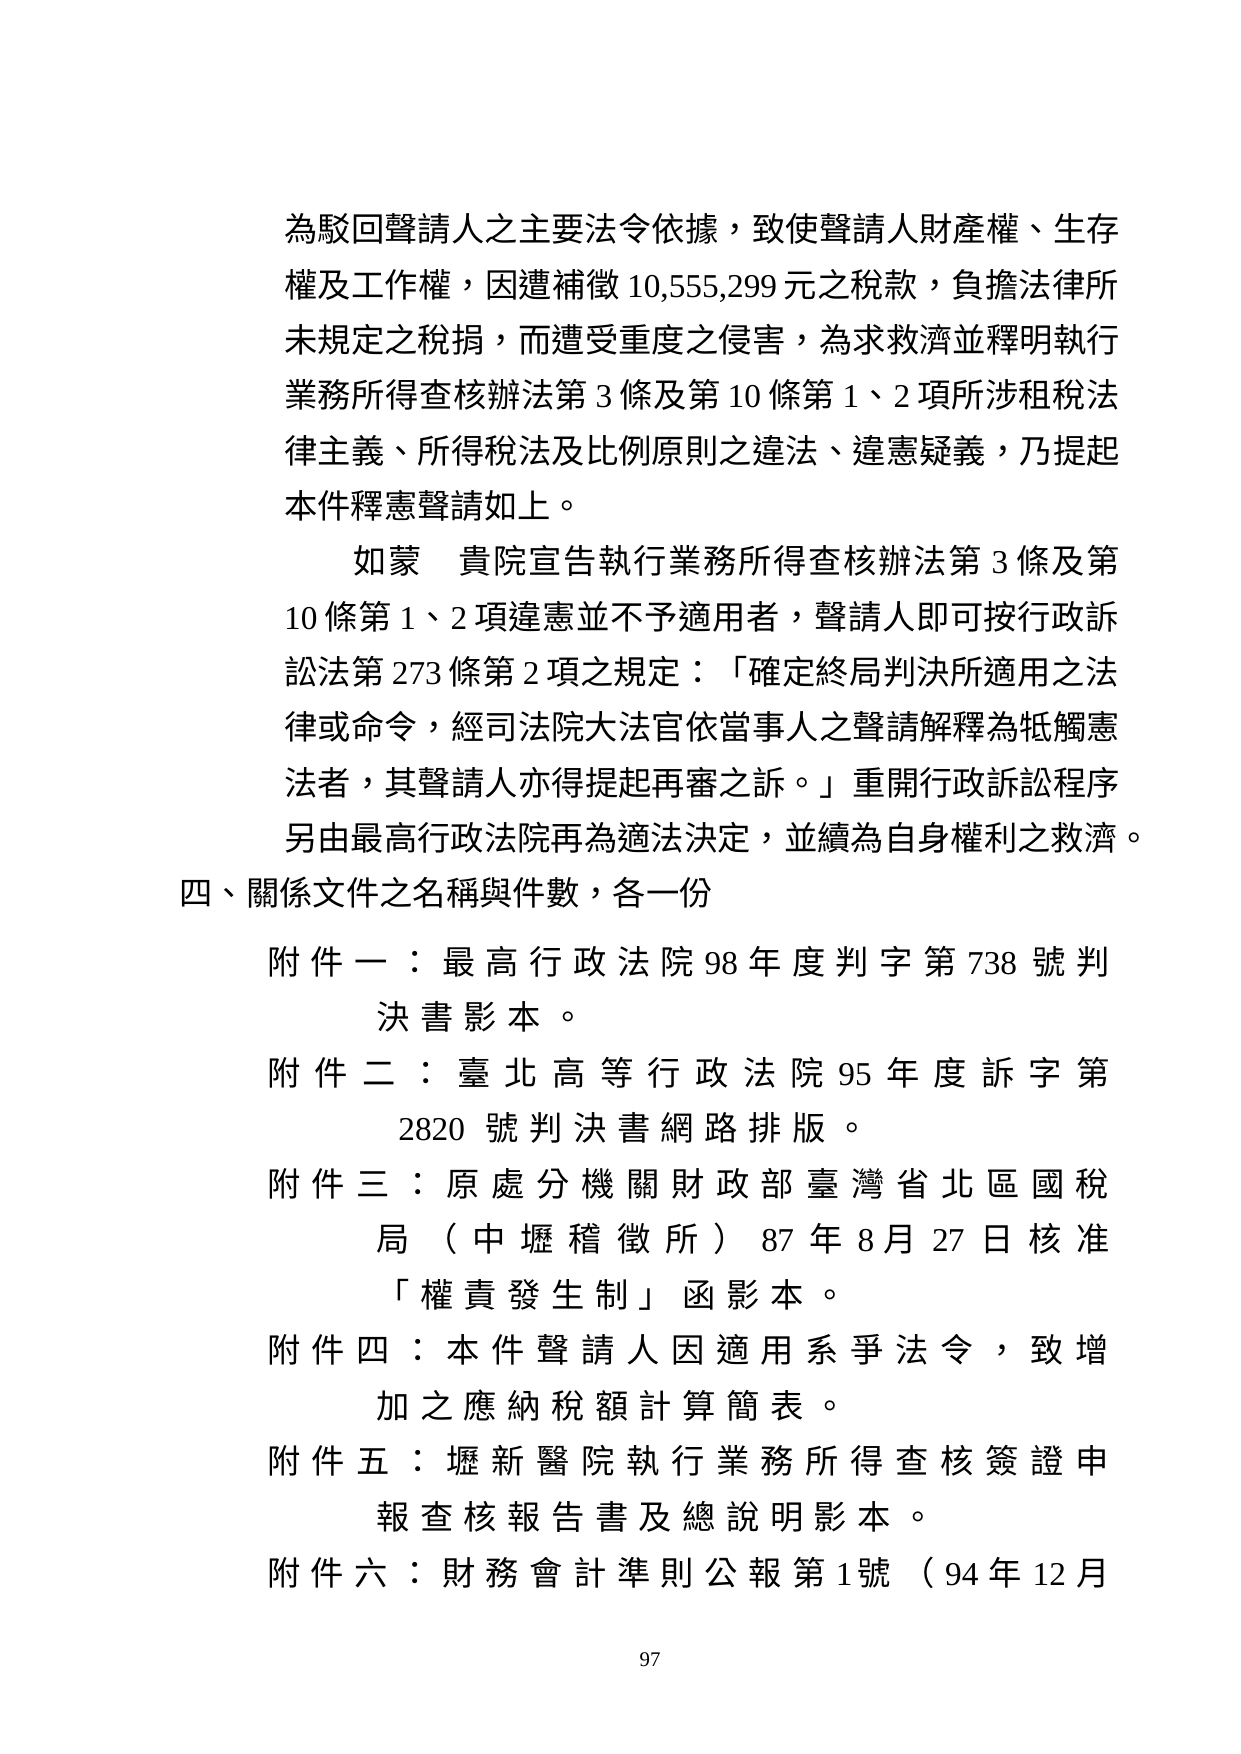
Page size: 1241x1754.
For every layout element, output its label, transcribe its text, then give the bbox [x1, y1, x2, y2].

text 附件四：本件聲請人因適用系爭法令，致增加之應納稅額計算簡表。 [248, 1305, 1120, 1416]
text 如蒙 貴院宣告執行業務所得查核辦法第3條及第10條第1、2項違憲並不予適用者，聲請人即可按行政訴訟法第273條第2項之規定：「確定終局判決所適用之法律或命令，經司法院大法官依當事人之聲請解釋為牴觸憲法者，其聲請人亦得提起再審之訴。」重開行政訴訟程序，另由最高行政法院再為適法決定，並續為自身權利之救濟。 [284, 529, 1120, 861]
text 為駁回聲請人之主要法令依據，致使聲請人財產權、生存權及工作權，因遭補徵10,555,299元之稅款，負擔法律所未規定之稅捐，而遭受重度之侵害，為求救濟並釋明執行業務所得查核辦法第3條及第10條第1、2項所涉租稅法律主義、所得稅法及比例原則之違法、違憲疑義，乃提起本件釋憲聲請如上。 [284, 198, 1120, 529]
text 附件六：財務會計準則公報第1號（94年12月 [248, 1527, 1120, 1583]
text 附件二：臺北高等行政法院95年度訴字第2820號判決書網路排版。 [248, 1028, 1120, 1139]
text 附件五：壢新醫院執行業務所得查核簽證申報查核報告書及總說明影本。 [248, 1416, 1120, 1527]
text 附件三：原處分機關財政部臺灣省北區國稅局（中壢稽徵所）87年8月27日核准「權責發生制」函影本。 [248, 1139, 1120, 1305]
text 四、關係文件之名稱與件數，各一份 [179, 861, 1120, 917]
text 附件一：最高行政法院98年度判字第738號判決書影本。 [248, 917, 1120, 1028]
